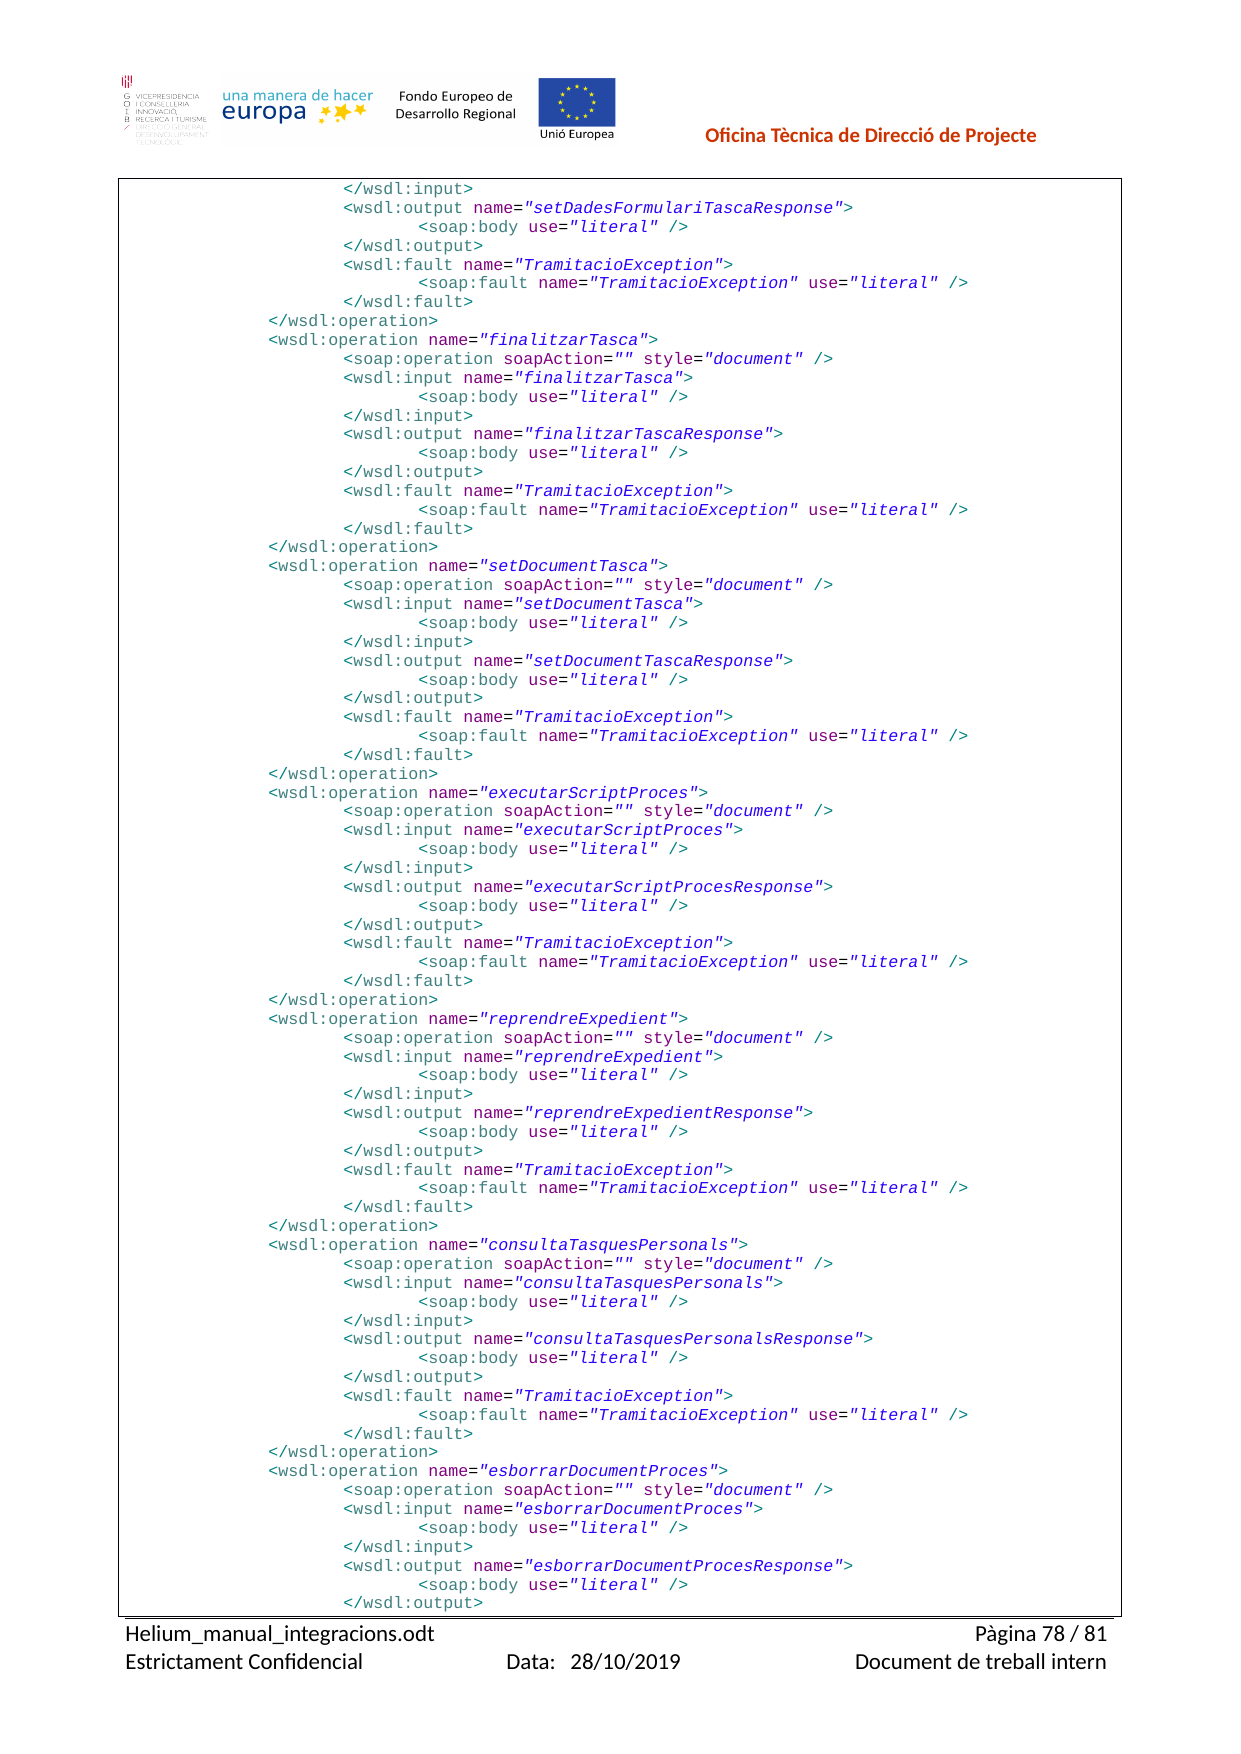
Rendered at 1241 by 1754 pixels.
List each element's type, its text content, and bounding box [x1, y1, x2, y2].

text <soap:fault name="TramitacioException" use="literal" /> [119, 951, 1121, 969]
text </wsdl:input> [119, 856, 1121, 875]
text <wsdl:input name="reprendreExpedient"> [119, 1045, 1121, 1064]
text </wsdl:fault> [119, 1422, 1121, 1441]
text <wsdl:input name="setDocumentTasca"> [119, 592, 1121, 611]
text <wsdl:output name="executarScriptProcesResponse"> [119, 875, 1121, 894]
picture [118, 73, 213, 147]
text </wsdl:operation> [119, 762, 1121, 781]
text <wsdl:output name="reprendreExpedientResponse"> [119, 1102, 1121, 1120]
text </wsdl:input> [119, 404, 1121, 423]
text <wsdl:operation name="executarScriptProces"> [119, 781, 1121, 800]
text <wsdl:input name="consultaTasquesPersonals"> [119, 1271, 1121, 1290]
text <soap:body use="literal" /> [119, 1516, 1121, 1535]
text <soap:body use="literal" /> [119, 442, 1121, 461]
text <wsdl:operation name="finalitzarTasca"> [119, 328, 1121, 347]
text <soap:body use="literal" /> [119, 1064, 1121, 1083]
text <soap:body use="literal" /> [119, 1573, 1121, 1592]
text </wsdl:input> [119, 1309, 1121, 1328]
text <soap:body use="literal" /> [119, 611, 1121, 630]
text </wsdl:fault> [119, 291, 1121, 310]
text <soap:operation soapAction="" style="document" /> [119, 347, 1121, 366]
text <wsdl:fault name="TramitacioException"> [119, 1158, 1121, 1177]
text <soap:body use="literal" /> [119, 1347, 1121, 1366]
text <wsdl:input name="executarScriptProces"> [119, 819, 1121, 838]
text <wsdl:operation name="reprendreExpedient"> [119, 1007, 1121, 1026]
text </wsdl:output> [119, 1592, 1121, 1616]
text <soap:operation soapAction="" style="document" /> [119, 800, 1121, 819]
text </wsdl:fault> [119, 969, 1121, 988]
text <soap:body use="literal" /> [119, 385, 1121, 404]
text <wsdl:input name="finalitzarTasca"> [119, 366, 1121, 385]
text <soap:fault name="TramitacioException" use="literal" /> [119, 724, 1121, 743]
text <soap:body use="literal" /> [119, 215, 1121, 234]
text </wsdl:fault> [119, 743, 1121, 762]
text </wsdl:operation> [119, 1441, 1121, 1460]
text <soap:body use="literal" /> [119, 668, 1121, 687]
text </wsdl:input> [119, 1535, 1121, 1554]
text <soap:fault name="TramitacioException" use="literal" /> [119, 272, 1121, 291]
text </wsdl:input> [119, 630, 1121, 649]
text </wsdl:output> [119, 1139, 1121, 1158]
text <wsdl:operation name="esborrarDocumentProces"> [119, 1460, 1121, 1479]
text </wsdl:operation> [119, 310, 1121, 328]
text </wsdl:output> [119, 234, 1121, 253]
text </wsdl:output> [119, 461, 1121, 479]
text <wsdl:fault name="TramitacioException"> [119, 479, 1121, 498]
text <wsdl:operation name="setDocumentTasca"> [119, 555, 1121, 574]
text <soap:fault name="TramitacioException" use="literal" /> [119, 1403, 1121, 1422]
text </wsdl:output> [119, 687, 1121, 706]
text <wsdl:operation name="consultaTasquesPersonals"> [119, 1233, 1121, 1252]
text </wsdl:output> [119, 1366, 1121, 1384]
text <wsdl:fault name="TramitacioException"> [119, 253, 1121, 272]
text </wsdl:operation> [119, 536, 1121, 555]
text </wsdl:fault> [119, 517, 1121, 536]
text <soap:operation soapAction="" style="document" /> [119, 1252, 1121, 1271]
text </wsdl:input> [119, 1083, 1121, 1102]
text <soap:operation soapAction="" style="document" /> [119, 1026, 1121, 1045]
text <wsdl:fault name="TramitacioException"> [119, 1384, 1121, 1403]
text <wsdl:output name="finalitzarTascaResponse"> [119, 423, 1121, 442]
text </wsdl:operation> [119, 1215, 1121, 1233]
text <soap:body use="literal" /> [119, 894, 1121, 913]
text <soap:operation soapAction="" style="document" /> [119, 574, 1121, 592]
text <soap:body use="literal" /> [119, 1290, 1121, 1309]
text <wsdl:output name="consultaTasquesPersonalsResponse"> [119, 1328, 1121, 1347]
text </wsdl:output> [119, 913, 1121, 932]
picture [219, 73, 621, 147]
text <wsdl:fault name="TramitacioException"> [119, 706, 1121, 724]
text <wsdl:output name="setDocumentTascaResponse"> [119, 649, 1121, 668]
text <soap:body use="literal" /> [119, 1120, 1121, 1139]
text <wsdl:fault name="TramitacioException"> [119, 932, 1121, 951]
text <soap:body use="literal" /> [119, 838, 1121, 856]
text <soap:operation soapAction="" style="document" /> [119, 1479, 1121, 1497]
text <soap:fault name="TramitacioException" use="literal" /> [119, 1177, 1121, 1196]
text <wsdl:output name="setDadesFormulariTascaResponse"> [119, 197, 1121, 215]
text <soap:fault name="TramitacioException" use="literal" /> [119, 498, 1121, 517]
text <wsdl:output name="esborrarDocumentProcesResponse"> [119, 1554, 1121, 1573]
text </wsdl:operation> [119, 988, 1121, 1007]
text </wsdl:input> [119, 179, 1121, 197]
text </wsdl:fault> [119, 1196, 1121, 1215]
text <wsdl:input name="esborrarDocumentProces"> [119, 1497, 1121, 1516]
